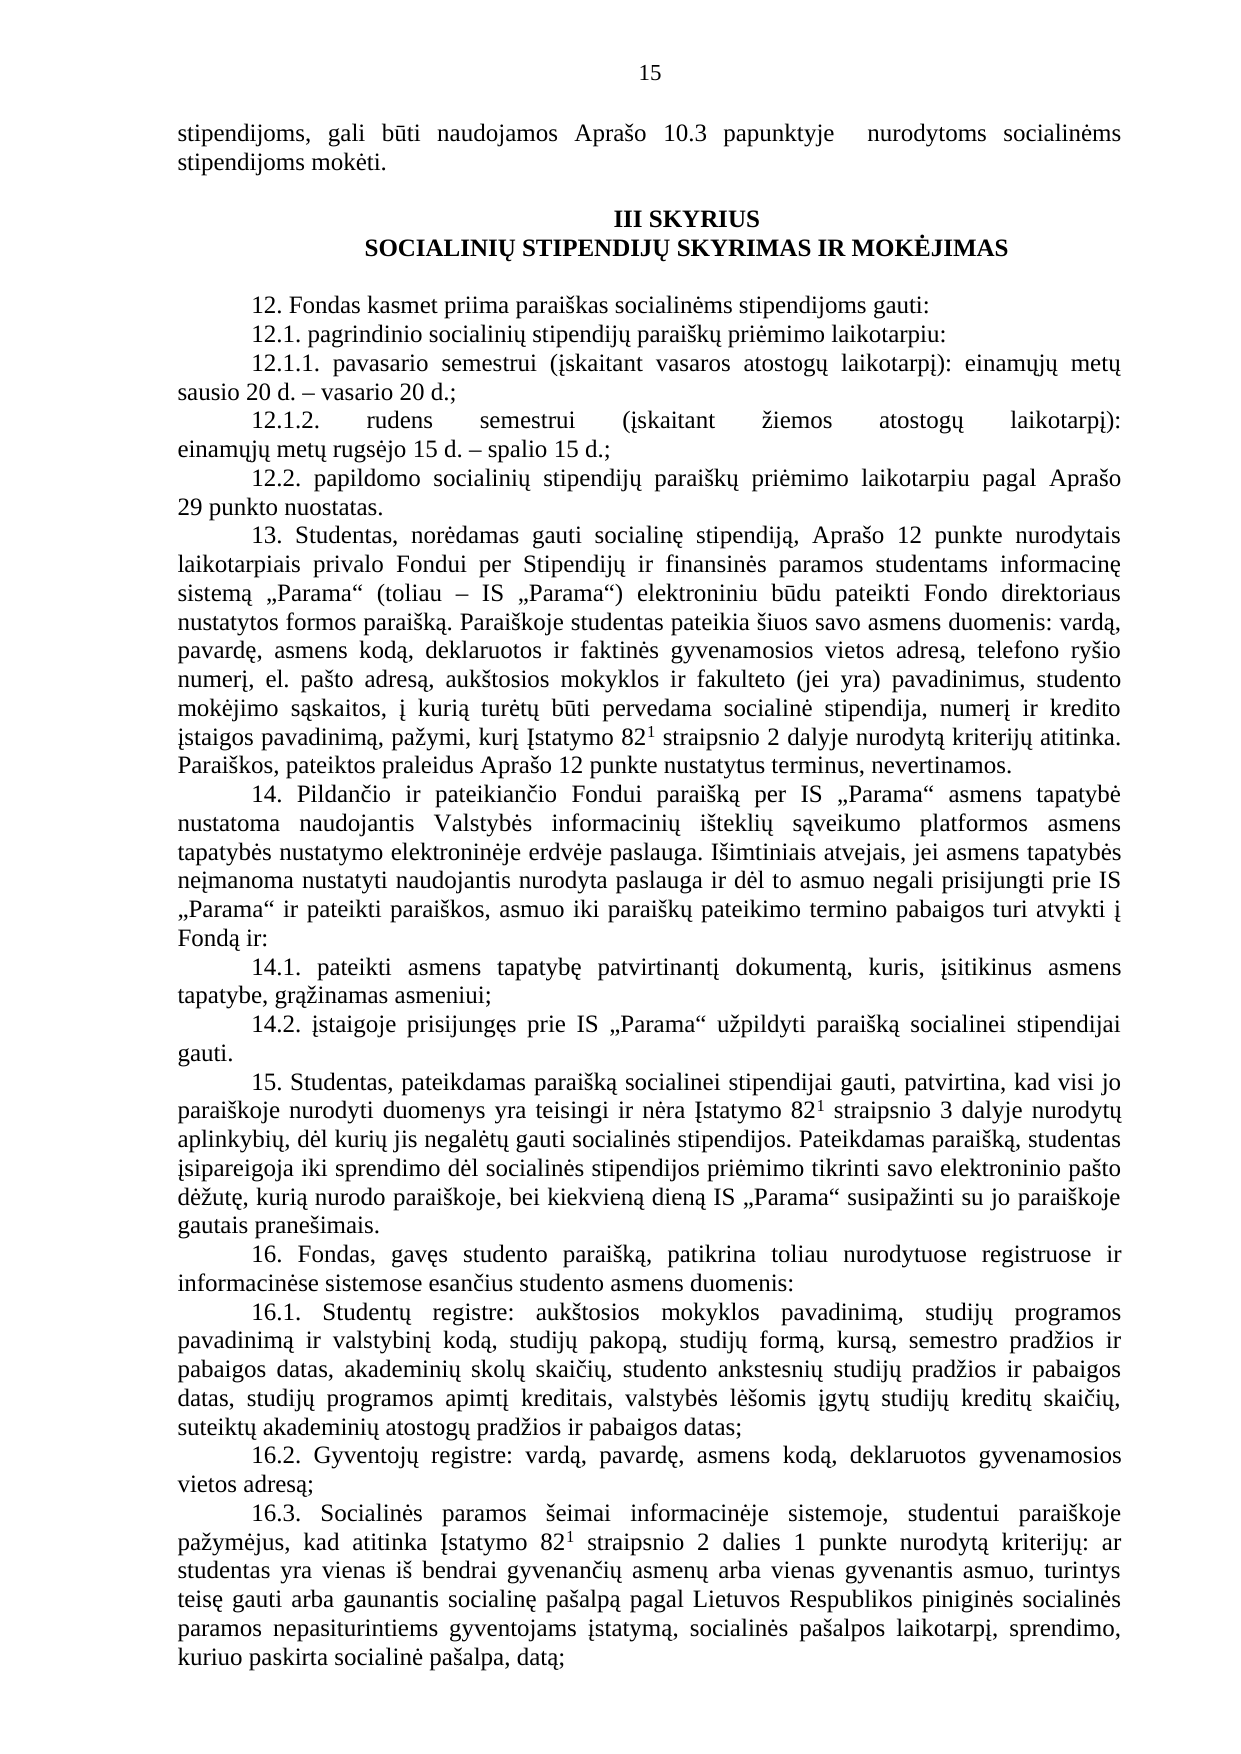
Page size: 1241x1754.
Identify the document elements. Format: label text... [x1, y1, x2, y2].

text 14.2. įstaigoje prisijungęs prie IS „Parama“ užpildyti paraišką socialinei stipendijai gauti. [177, 1009, 1122, 1067]
text 16.3. Socialinės paramos šeimai informacinėje sistemoje, studentui paraiškoje pažymėjus, kad atitinka Įstatymo 821 straipsnio 2 dalies 1 punkte nurodytą kriterijų: ar studentas yra vienas iš bendrai gyvenančių asmenų arba vienas gyvenantis asmuo, turintys teisę gauti arba gaunantis socialinę pašalpą pagal Lietuvos Respublikos piniginės socialinės paramos nepasiturintiems gyventojams įstatymą, socialinės pašalpos laikotarpį, sprendimo, kuriuo paskirta socialinė pašalpa, datą; [177, 1498, 1122, 1671]
text 12.2. papildomo socialinių stipendijų paraiškų priėmimo laikotarpiu pagal Aprašo 29 punkto nuostatas. [177, 463, 1122, 521]
text III SKYRIUS [177, 204, 1122, 233]
text 16. Fondas, gavęs studento paraišką, patikrina toliau nurodytuose registruose ir informacinėse sistemose esančius studento asmens duomenis: [177, 1239, 1122, 1297]
text 16.2. Gyventojų registre: vardą, pavardę, asmens kodą, deklaruotos gyvenamosios vietos adresą; [177, 1441, 1122, 1498]
text 15. Studentas, pateikdamas paraišką socialinei stipendijai gauti, patvirtina, kad visi jo paraiškoje nurodyti duomenys yra teisingi ir nėra Įstatymo 821 straipsnio 3 dalyje nurodytų aplinkybių, dėl kurių jis negalėtų gauti socialinės stipendijos. Pateikdamas paraišką, studentas įsipareigoja iki sprendimo dėl socialinės stipendijos priėmimo tikrinti savo elektroninio pašto dėžutę, kurią nurodo paraiškoje, bei kiekvieną dieną IS „Parama“ susipažinti su jo paraiškoje gautais pranešimais. [177, 1067, 1122, 1239]
text 13. Studentas, norėdamas gauti socialinę stipendiją, Aprašo 12 punkte nurodytais laikotarpiais privalo Fondui per Stipendijų ir finansinės paramos studentams informacinę sistemą „Parama“ (toliau – IS „Parama“) elektroniniu būdu pateikti Fondo direktoriaus nustatytos formos paraišką. Paraiškoje studentas pateikia šiuos savo asmens duomenis: vardą, pavardę, asmens kodą, deklaruotos ir faktinės gyvenamosios vietos adresą, telefono ryšio numerį, el. pašto adresą, aukštosios mokyklos ir fakulteto (jei yra) pavadinimus, studento mokėjimo sąskaitos, į kurią turėtų būti pervedama socialinė stipendija, numerį ir kredito įstaigos pavadinimą, pažymi, kurį Įstatymo 821 straipsnio 2 dalyje nurodytą kriterijų atitinka. Paraiškos, pateiktos praleidus Aprašo 12 punkte nustatytus terminus, nevertinamos. [177, 521, 1122, 779]
text SOCIALINIŲ STIPENDIJŲ SKYRIMAS IR MOKĖJIMAS [177, 233, 1122, 262]
text 14.1. pateikti asmens tapatybę patvirtinantį dokumentą, kuris, įsitikinus asmens tapatybe, grąžinamas asmeniui; [177, 952, 1122, 1009]
text 12.1.1. pavasario semestrui (įskaitant vasaros atostogų laikotarpį): einamųjų metų sausio 20 d. – vasario 20 d.; [177, 348, 1122, 406]
text 14. Pildančio ir pateikiančio Fondui paraišką per IS „Parama“ asmens tapatybė nustatoma naudojantis Valstybės informacinių išteklių sąveikumo platformos asmens tapatybės nustatymo elektroninėje erdvėje paslauga. Išimtiniais atvejais, jei asmens tapatybės neįmanoma nustatyti naudojantis nurodyta paslauga ir dėl to asmuo negali prisijungti prie IS „Parama“ ir pateikti paraiškos, asmuo iki paraiškų pateikimo termino pabaigos turi atvykti į Fondą ir: [177, 779, 1122, 952]
text stipendijoms, gali būti naudojamos Aprašo 10.3 papunktyje nurodytoms socialinėms stipendijoms mokėti. [177, 118, 1122, 176]
text 12. Fondas kasmet priima paraiškas socialinėms stipendijoms gauti: [177, 291, 1122, 319]
text 12.1.2. rudens semestrui (įskaitant žiemos atostogų laikotarpį): einamųjų metų rugsėjo 15 d. – spalio 15 d.; [177, 406, 1122, 463]
text 16.1. Studentų registre: aukštosios mokyklos pavadinimą, studijų programos pavadinimą ir valstybinį kodą, studijų pakopą, studijų formą, kursą, semestro pradžios ir pabaigos datas, akademinių skolų skaičių, studento ankstesnių studijų pradžios ir pabaigos datas, studijų programos apimtį kreditais, valstybės lėšomis įgytų studijų kreditų skaičių, suteiktų akademinių atostogų pradžios ir pabaigos datas; [177, 1297, 1122, 1441]
text 12.1. pagrindinio socialinių stipendijų paraiškų priėmimo laikotarpiu: [177, 319, 1122, 348]
